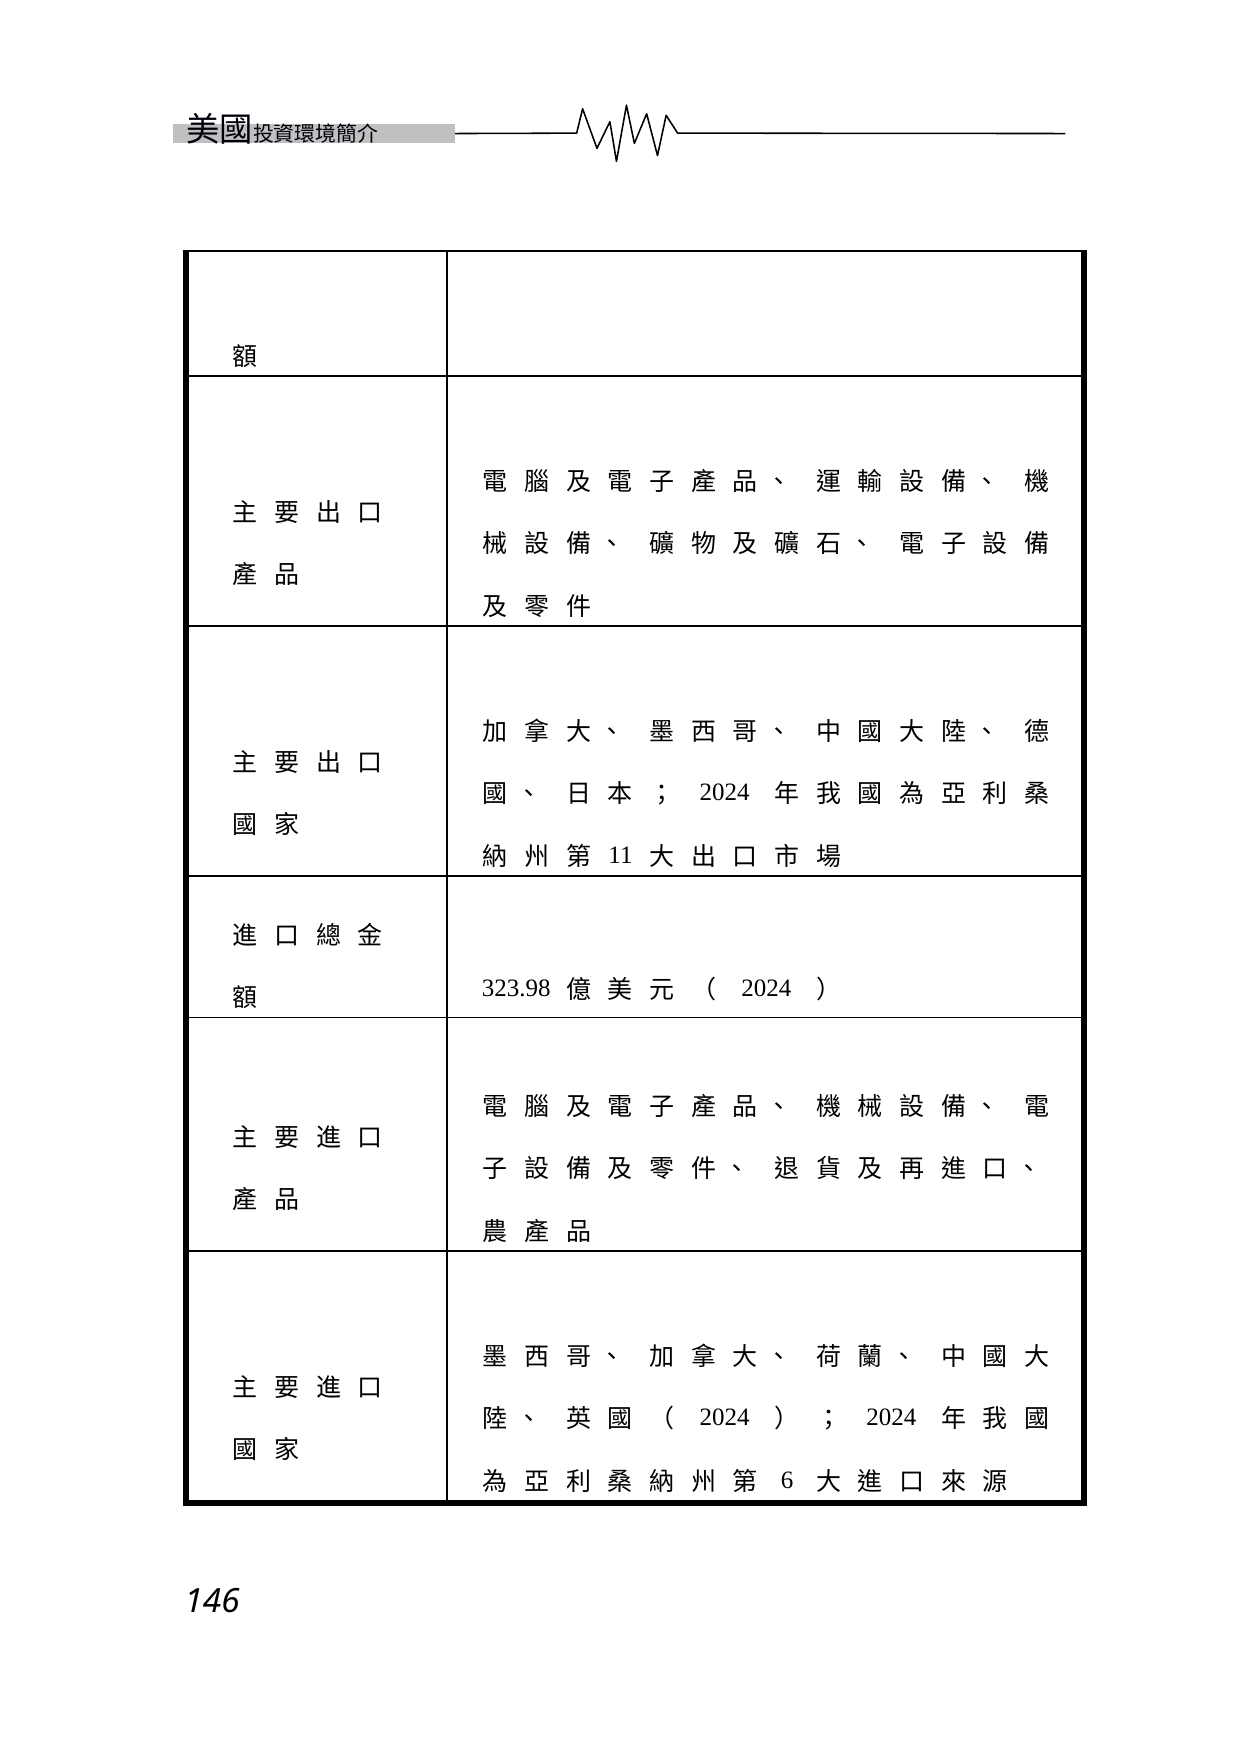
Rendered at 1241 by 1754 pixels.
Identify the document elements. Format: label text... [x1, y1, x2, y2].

table_cell 主要出口國家 [189, 627, 446, 875]
table_cell 主要進口產品 [189, 1018, 446, 1250]
table_cell 墨西哥、加拿大、荷蘭、中國大陸、英國（2024）；2024年我國為亞利桑納州第6大進口來源 [448, 1252, 1081, 1500]
table_cell 加拿大、墨西哥、中國大陸、德國、日本；2024年我國為亞利桑納州第11大出口市場 [448, 627, 1081, 875]
table_cell 主要出口產品 [189, 377, 446, 625]
table_cell 電腦及電子產品、機械設備、電子設備及零件、退貨及再進口、農產品 [448, 1018, 1081, 1250]
table_cell 進口總金額 [189, 877, 446, 1017]
table_cell 電腦及電子產品、運輸設備、機械設備、礦物及礦石、電子設備及零件 [448, 377, 1081, 625]
table_cell 323.98億美元（2024） [448, 877, 1081, 1017]
table_cell 主要進口國家 [189, 1252, 446, 1500]
table_cell [448, 252, 1081, 375]
table_cell 額 [189, 252, 446, 375]
